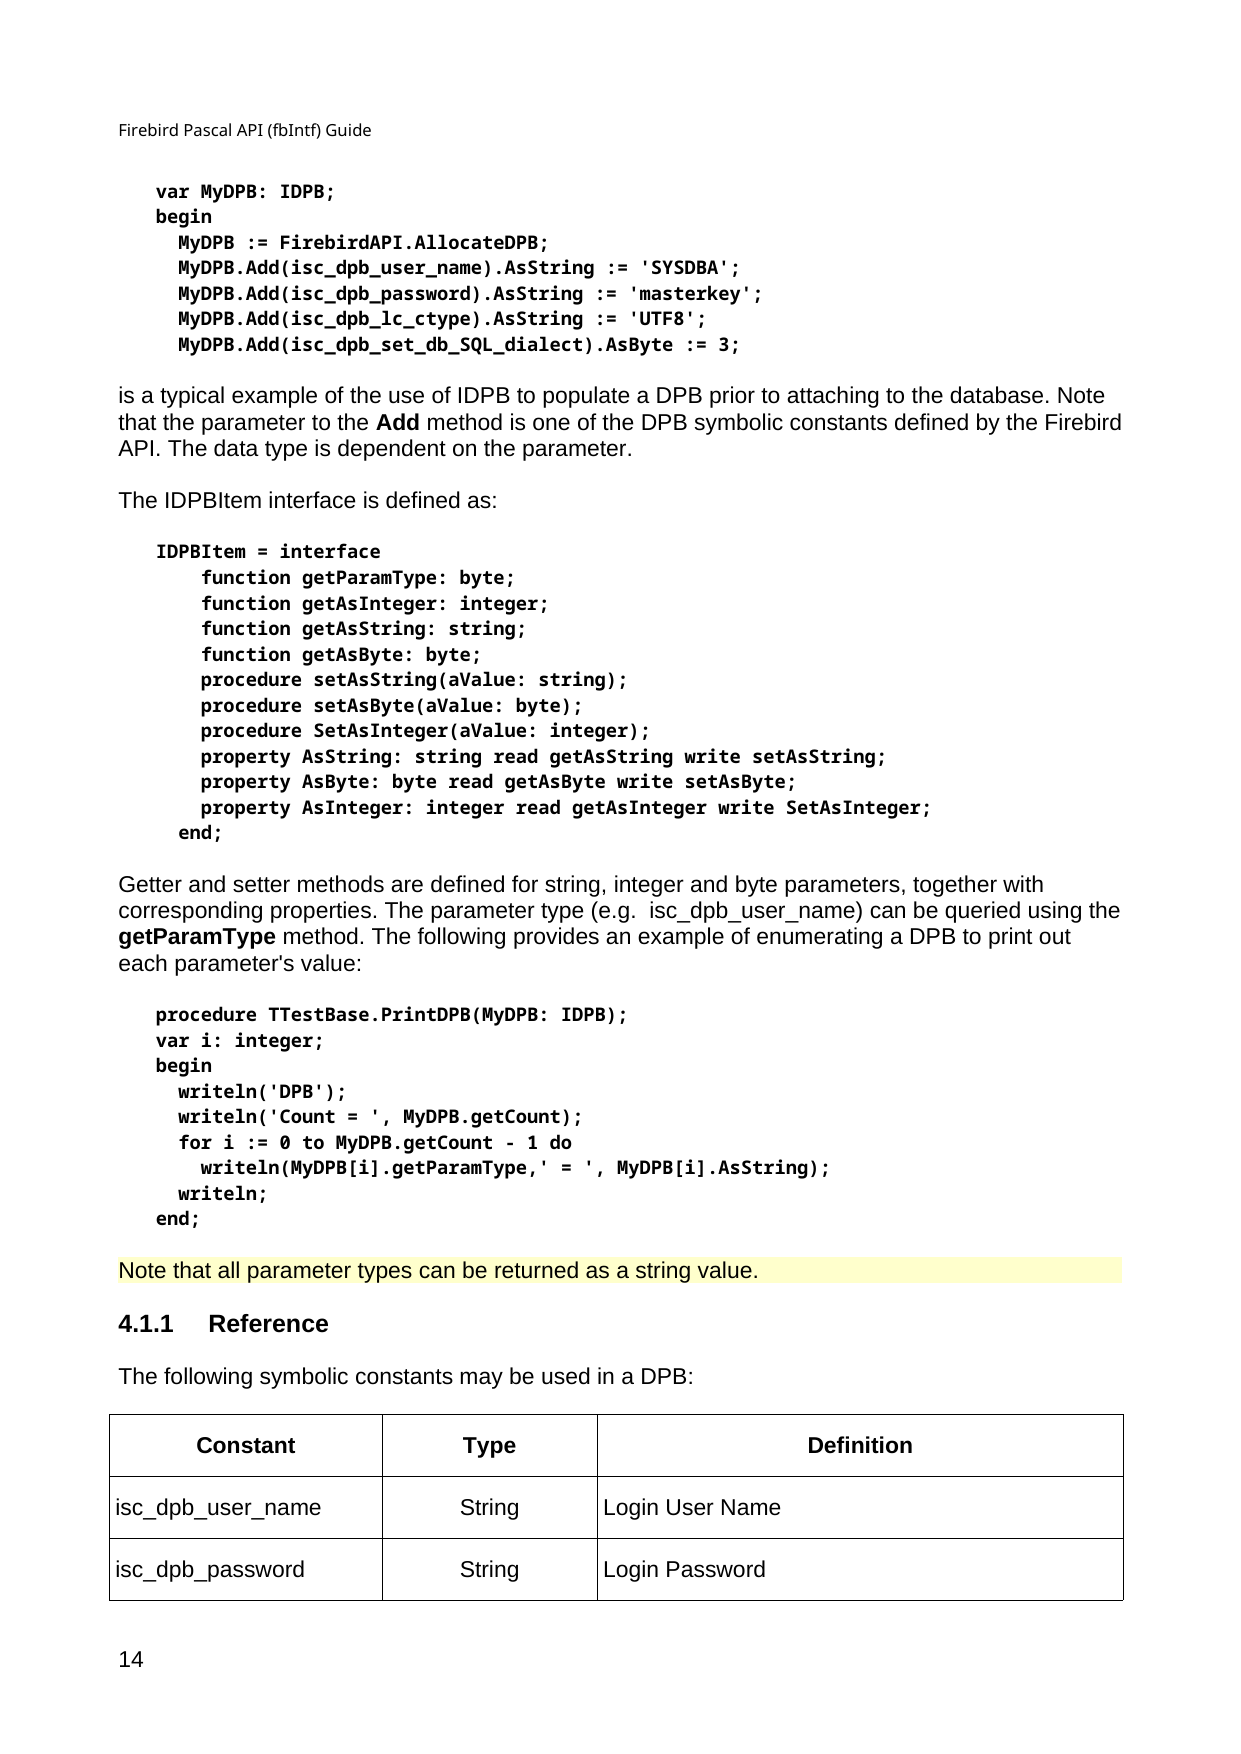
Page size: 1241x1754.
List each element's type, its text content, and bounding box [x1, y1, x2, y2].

table_cell Login Password [598, 1539, 1123, 1600]
text end; [156, 819, 1122, 845]
text var i: integer; [156, 1027, 1122, 1052]
text MyDPB.Add(isc_dpb_set_db_SQL_dialect).AsByte := 3; [156, 331, 1122, 357]
table_cell String [383, 1539, 597, 1600]
text function getParamType: byte; [156, 564, 1122, 590]
table_header Definition [598, 1415, 1123, 1476]
text procedure setAsByte(aValue: byte); [156, 692, 1122, 717]
table_header Type [383, 1415, 597, 1476]
text procedure setAsString(aValue: string); [156, 666, 1122, 692]
text procedure SetAsInteger(aValue: integer); [156, 717, 1122, 743]
text writeln; [156, 1180, 1122, 1206]
table_header Constant [110, 1415, 382, 1476]
text property AsString: string read getAsString write setAsString; [156, 743, 1122, 768]
text begin [156, 1052, 1122, 1078]
text writeln(MyDPB[i].getParamType,' = ', MyDPB[i].AsString); [156, 1154, 1122, 1180]
text function getAsByte: byte; [156, 641, 1122, 666]
text writeln('DPB'); [156, 1078, 1122, 1103]
text The following symbolic constants may be used in a DPB: [118, 1363, 1122, 1389]
text property AsByte: byte read getAsByte write setAsByte; [156, 768, 1122, 794]
text is a typical example of the use of IDPB to populate a DPB prior to attaching to the database. Note that the parameter to the Add method is one of the DPB symbolic constants defined by the Firebird API. The data type is dependent on the parameter. [118, 382, 1122, 461]
table_cell String [383, 1477, 597, 1538]
text Getter and setter methods are defined for string, integer and byte parameters, together with corresponding properties. The parameter type (e.g. isc_dpb_user_name) can be queried using the getParamType method. The following provides an example of enumerating a DPB to print out each parameter's value: [118, 871, 1122, 976]
table_cell Login User Name [598, 1477, 1123, 1538]
text Note that all parameter types can be returned as a string value. [118, 1257, 1122, 1283]
text MyDPB.Add(isc_dpb_user_name).AsString := 'SYSDBA'; [156, 255, 1122, 280]
text procedure TTestBase.PrintDPB(MyDPB: IDPB); [156, 1001, 1122, 1027]
subtitle Reference [118, 1308, 1122, 1337]
text function getAsInteger: integer; [156, 590, 1122, 615]
text MyDPB.Add(isc_dpb_lc_ctype).AsString := 'UTF8'; [156, 306, 1122, 331]
text property AsInteger: integer read getAsInteger write SetAsInteger; [156, 794, 1122, 819]
text MyDPB.Add(isc_dpb_password).AsString := 'masterkey'; [156, 280, 1122, 306]
text writeln('Count = ', MyDPB.getCount); [156, 1103, 1122, 1129]
text end; [156, 1206, 1122, 1231]
text The IDPBItem interface is defined as: [118, 487, 1122, 513]
text MyDPB := FirebirdAPI.AllocateDPB; [156, 229, 1122, 255]
text for i := 0 to MyDPB.getCount - 1 do [156, 1129, 1122, 1154]
table_cell isc_dpb_user_name [110, 1477, 382, 1538]
table_cell isc_dpb_password [110, 1539, 382, 1600]
text var MyDPB: IDPB; [156, 178, 1122, 204]
text function getAsString: string; [156, 615, 1122, 641]
text begin [156, 204, 1122, 229]
text IDPBItem = interface [156, 539, 1122, 564]
